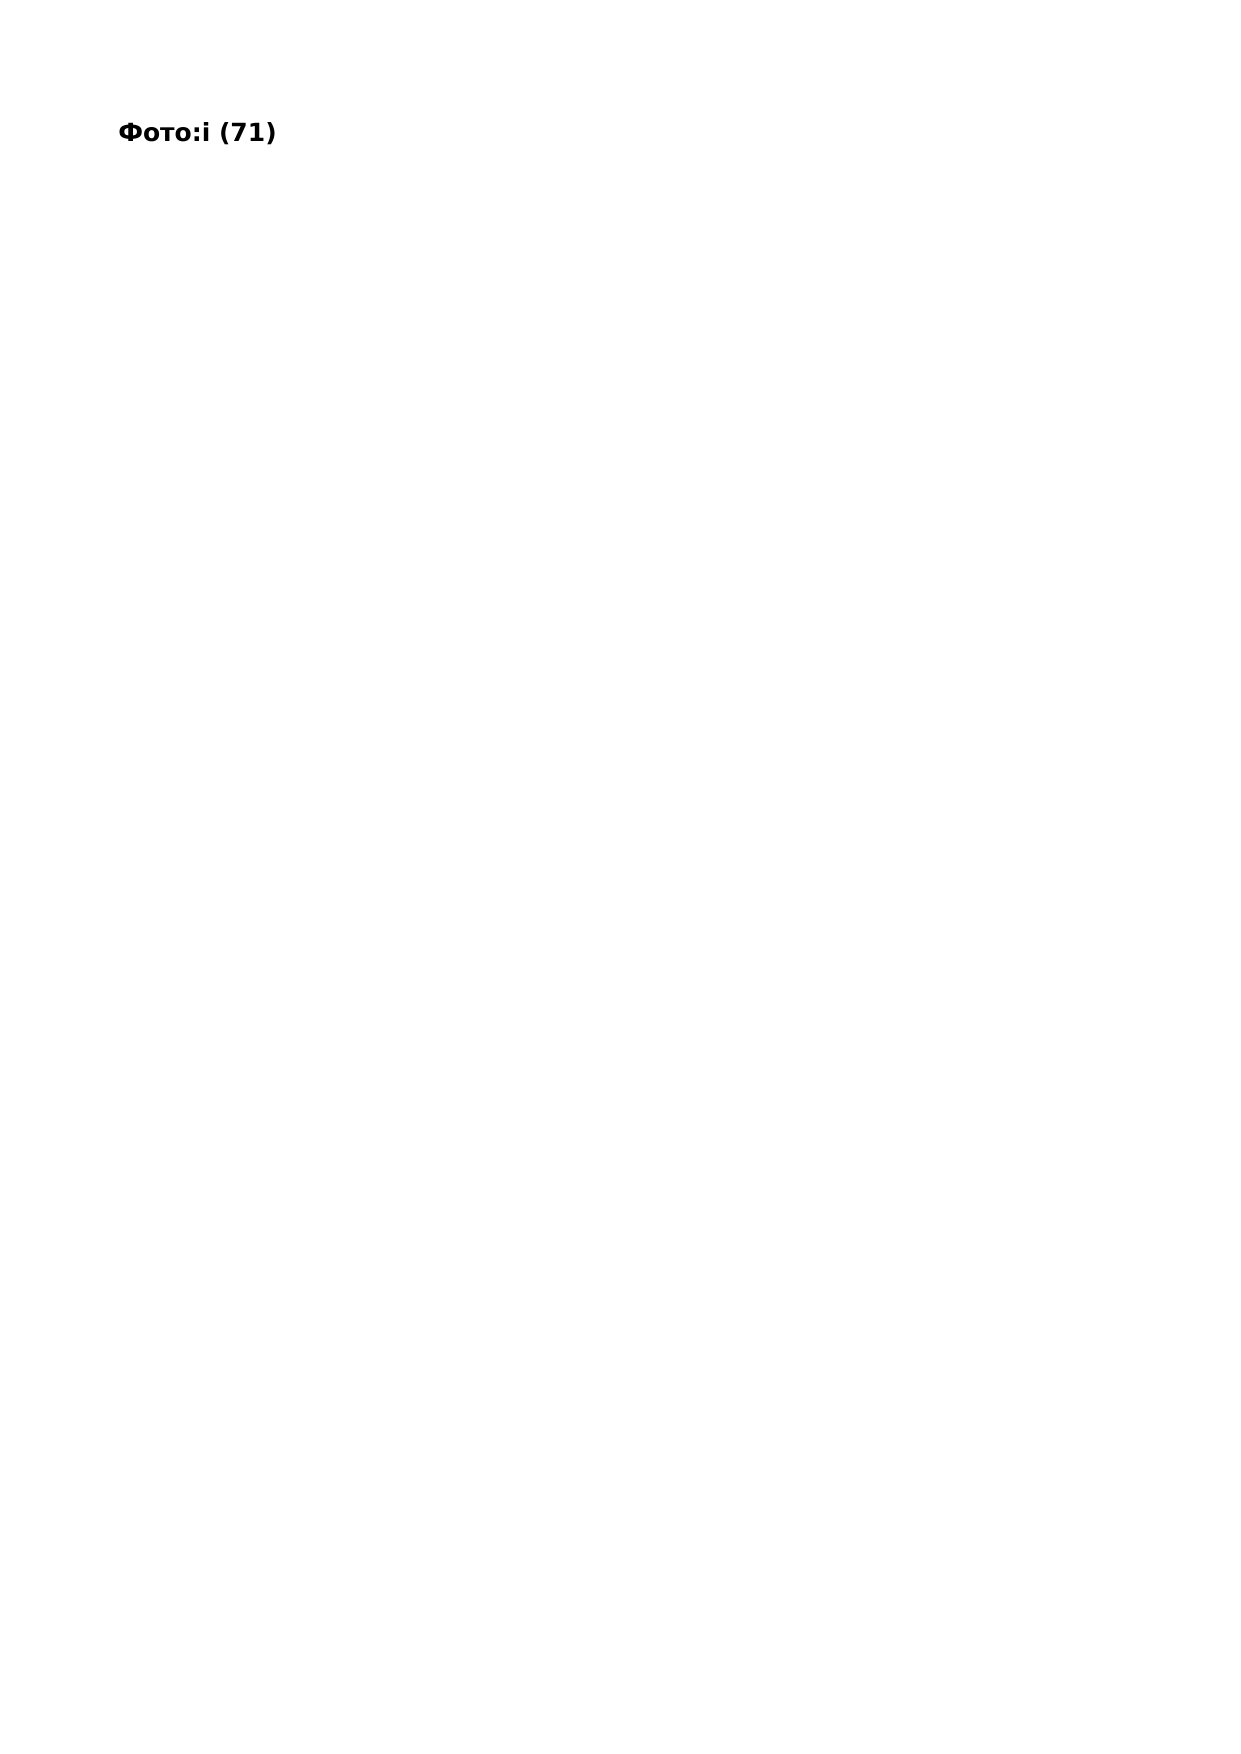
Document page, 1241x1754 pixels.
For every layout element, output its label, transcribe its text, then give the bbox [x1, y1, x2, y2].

subtitle Фото:i (71) [118, 118, 1122, 147]
